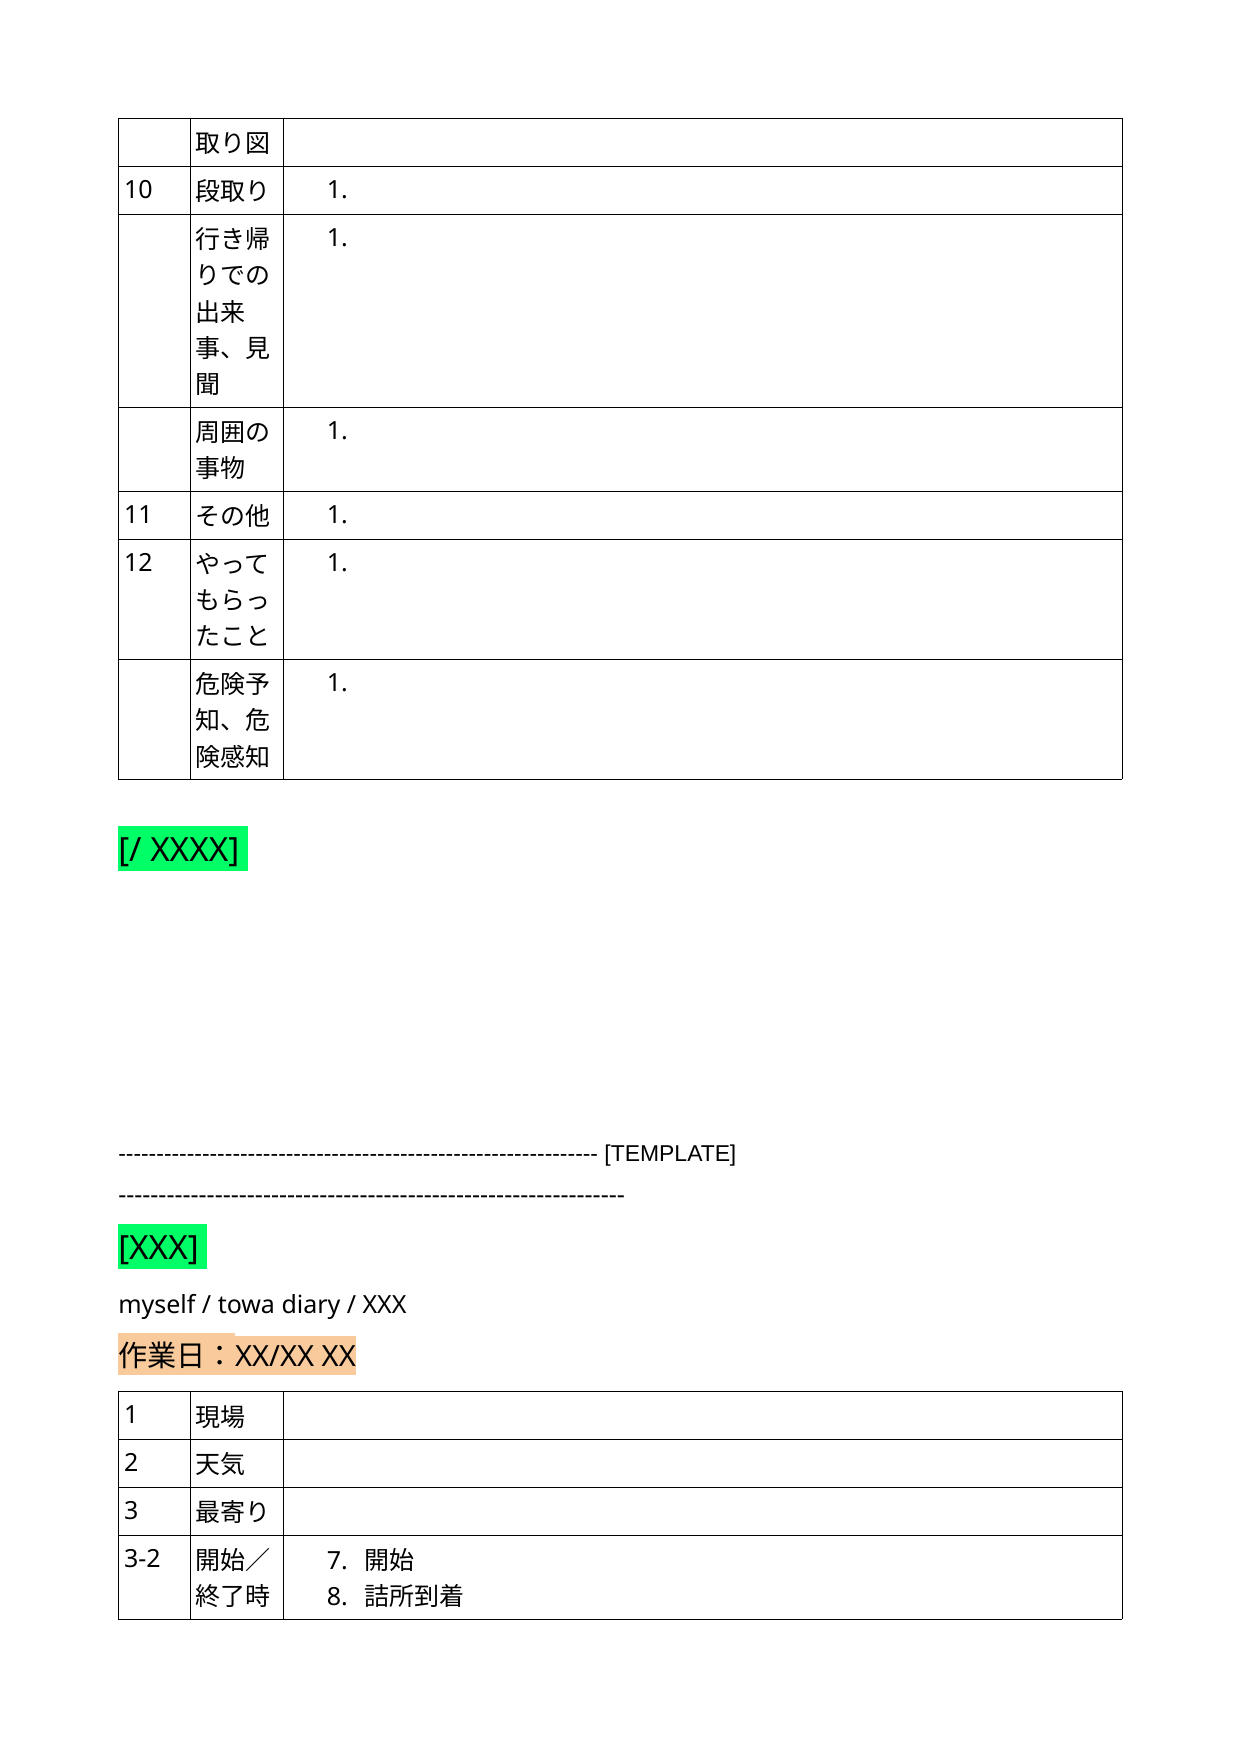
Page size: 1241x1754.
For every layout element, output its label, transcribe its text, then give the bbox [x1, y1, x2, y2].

table_cell 11 [119, 492, 190, 538]
text 作業日：XX/XX XX [118, 1333, 1122, 1375]
table_cell 最寄り [191, 1488, 283, 1535]
table_cell 2 [119, 1440, 190, 1487]
table_cell [284, 167, 1122, 214]
text --------------------------------------------------------------- [118, 1177, 1122, 1211]
table_cell [119, 119, 190, 166]
table_cell [284, 492, 1122, 538]
table_cell 周囲の事物 [191, 408, 283, 491]
table_cell 危険予知、危険感知 [191, 660, 283, 779]
table_cell [284, 660, 1122, 779]
text [XXX] [118, 1224, 1122, 1269]
table_header 1 [119, 1392, 190, 1439]
table_cell 3-2 [119, 1536, 190, 1619]
table_cell [284, 119, 1122, 166]
table_cell [119, 215, 190, 407]
table_cell [284, 540, 1122, 659]
table_cell [119, 660, 190, 779]
table_cell 天気 [191, 1440, 283, 1487]
table_cell その他 [191, 492, 283, 538]
table_cell 3 [119, 1488, 190, 1535]
table_cell やってもらったこと [191, 540, 283, 659]
table_cell [119, 408, 190, 491]
text --------------------------------------------------------------- [TEMPLATE] [118, 1140, 1122, 1167]
table_cell [284, 1488, 1122, 1535]
table_cell 段取り [191, 167, 283, 214]
table_header [284, 1392, 1122, 1439]
table_cell 開始 詰所到着 [284, 1536, 1122, 1619]
table_cell 取り図 [191, 119, 283, 166]
table_cell 10 [119, 167, 190, 214]
table_cell [284, 408, 1122, 491]
text myself / towa diary / XXX [118, 1286, 1122, 1320]
table_cell 開始／終了時 [191, 1536, 283, 1619]
table_cell [284, 1440, 1122, 1487]
table_header 現場 [191, 1392, 283, 1439]
table_cell [284, 215, 1122, 407]
table_cell 行き帰りでの出来事、見聞 [191, 215, 283, 407]
text [/ XXXX] [118, 826, 1122, 871]
table_cell 12 [119, 540, 190, 659]
